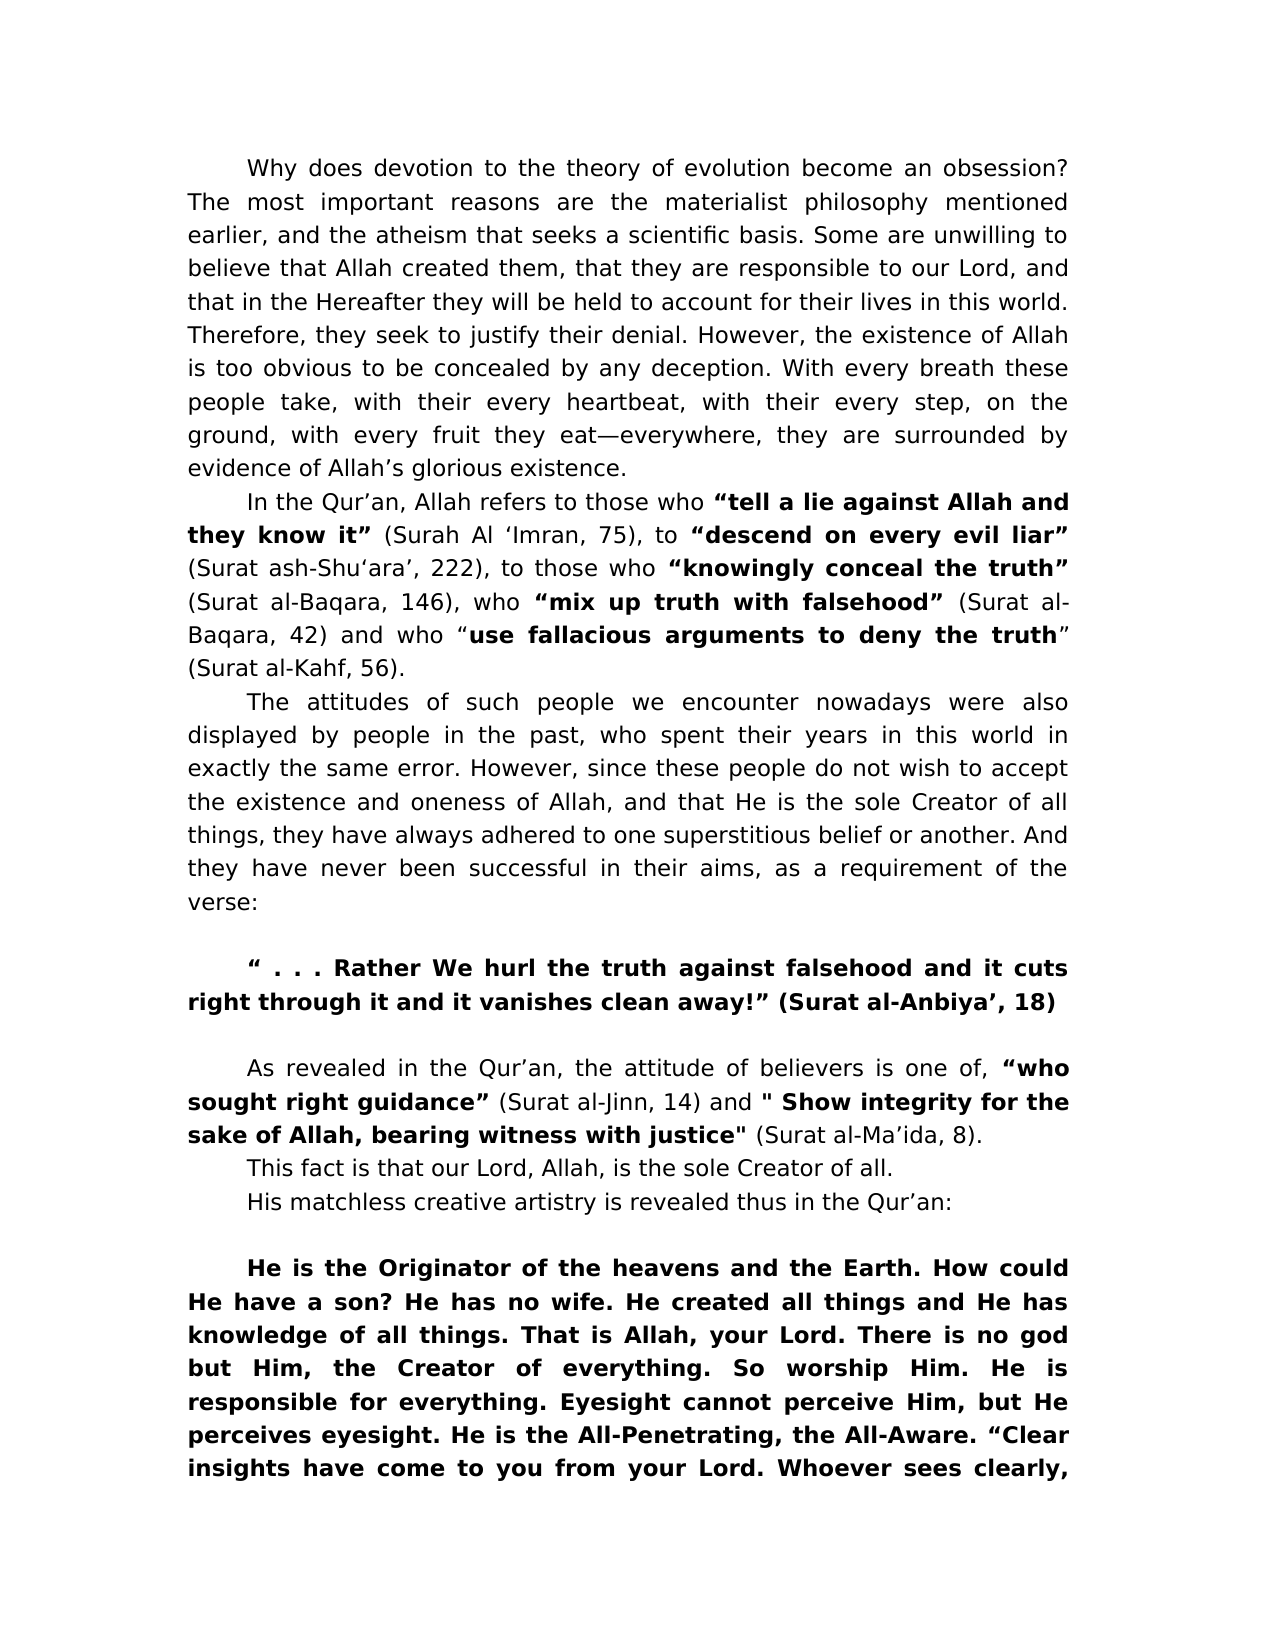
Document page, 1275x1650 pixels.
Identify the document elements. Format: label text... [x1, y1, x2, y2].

text In the Qur’an, Allah refers to those who “tell a lie against Allah and they know it” (Surah Al ‘Imran, 75), to “descend on every evil liar” (Surat ash-Shu‘ara’, 222), to those who “knowingly conceal the truth” (Surat al-Baqara, 146), who “mix up truth with falsehood” (Surat al-Baqara, 42) and who “use fallacious arguments to deny the truth” (Surat al-Kahf, 56). [187, 483, 1070, 683]
text His matchless creative artistry is revealed thus in the Qur’an: [187, 1183, 1070, 1217]
text As revealed in the Qur’an, the attitude of believers is one of, “who sought right guidance” (Surat al-Jinn, 14) and " Show integrity for the sake of Allah, bearing witness with justice" (Surat al-Ma’ida, 8). [187, 1050, 1070, 1150]
text The attitudes of such people we encounter nowadays were also displayed by people in the past, who spent their years in this world in exactly the same error. However, since these people do not wish to accept the existence and oneness of Allah, and that He is the sole Creator of all things, they have always adhered to one superstitious belief or another. And they have never been successful in their aims, as a requirement of the verse: [187, 683, 1070, 917]
text This fact is that our Lord, Allah, is the sole Creator of all. [187, 1150, 1070, 1183]
text Why does devotion to the theory of evolution become an obsession? The most important reasons are the materialist philosophy mentioned earlier, and the atheism that seeks a scientific basis. Some are unwilling to believe that Allah created them, that they are responsible to our Lord, and that in the Hereafter they will be held to account for their lives in this world. Therefore, they seek to justify their denial. However, the existence of Allah is too obvious to be concealed by any deception. With every breath these people take, with their every heartbeat, with their every step, on the ground, with every fruit they eat—everywhere, they are surrounded by evidence of Allah’s glorious existence. [187, 150, 1070, 483]
text “ . . . Rather We hurl the truth against falsehood and it cuts right through it and it vanishes clean away!” (Surat al-Anbiya’, 18) [187, 950, 1070, 1017]
text He is the Originator of the heavens and the Earth. How could He have a son? He has no wife. He created all things and He has knowledge of all things. That is Allah, your Lord. There is no god but Him, the Creator of everything. So worship Him. He is responsible for everything. Eyesight cannot perceive Him, but He perceives eyesight. He is the All-Penetrating, the All-Aware. “Clear insights have come to you from your Lord. Whoever sees clearly, [187, 1250, 1070, 1483]
